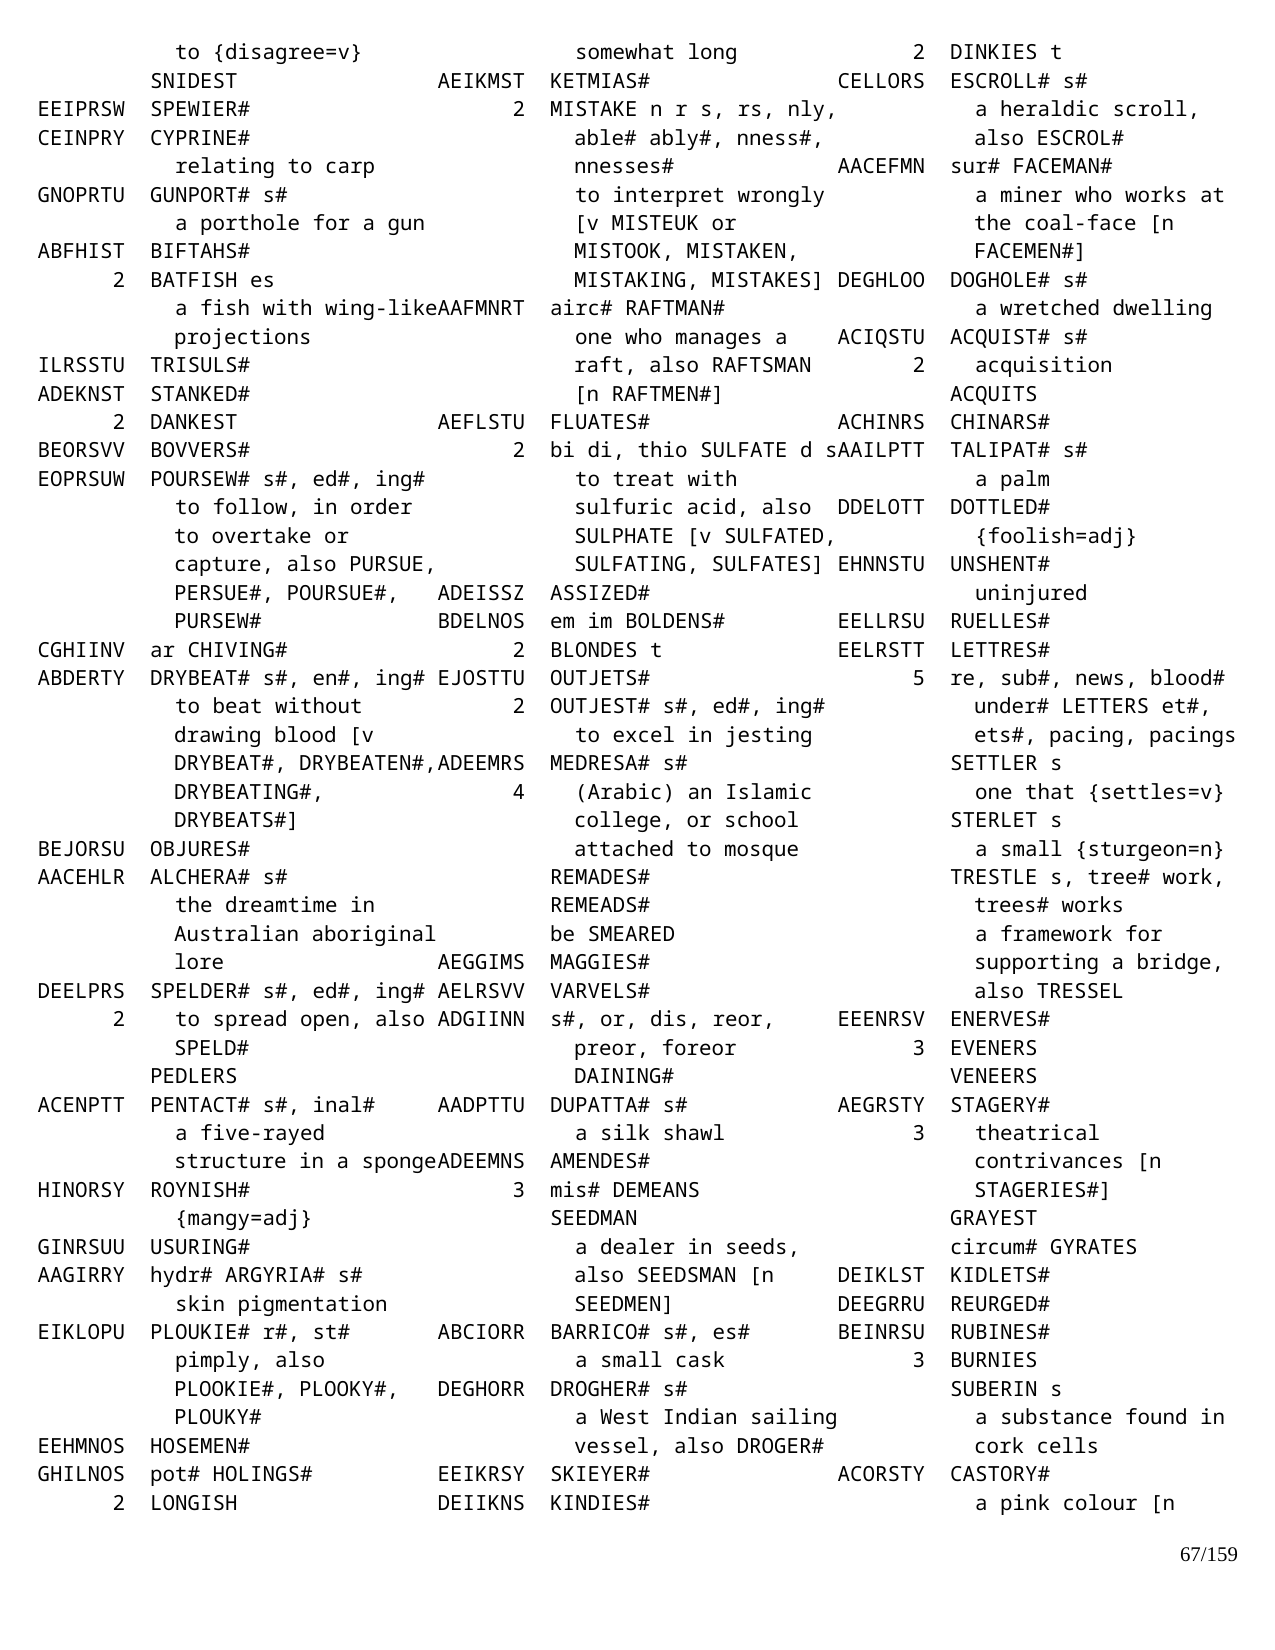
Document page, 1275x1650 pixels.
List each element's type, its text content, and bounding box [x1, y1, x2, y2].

text 2 BLONDES t [437, 635, 837, 663]
text ACORSTY CASTORY# [837, 1459, 1237, 1488]
text SNIDEST [37, 66, 437, 94]
text ADEEMNS AMENDES# [437, 1147, 837, 1175]
text AAGIRRY hydr# ARGYRIA# s# [37, 1260, 437, 1289]
text to follow, in order to overtake or capture, also PURSUE, PERSUE#, POURSUE#, PURSEW# [37, 492, 437, 635]
text AELRSVV VARVELS# [437, 976, 837, 1004]
text ACQUITS [837, 379, 1237, 407]
text ABCIORR BARRICO# s#, es# [437, 1317, 837, 1346]
text DDELOTT DOTTLED# [837, 492, 1237, 521]
text DEEGRRU REURGED# [837, 1289, 1237, 1317]
text 2 DINKIES t [837, 37, 1237, 66]
text BDELNOS em im BOLDENS# [437, 606, 837, 635]
text a porthole for a gun [37, 208, 437, 237]
text EEIPRSW SPEWIER# [37, 94, 437, 123]
text BEJORSU OBJURES# [37, 834, 437, 862]
text skin pigmentation [37, 1289, 437, 1317]
text GINRSUU USURING# [37, 1232, 437, 1260]
text one who manages a raft, also RAFTSMAN [n RAFTMEN#] [437, 322, 837, 407]
text 2 OUTJEST# s#, ed#, ing# [437, 692, 837, 720]
text to interpret wrongly [v MISTEUK or MISTOOK, MISTAKEN, MISTAKING, MISTAKES] [437, 180, 837, 293]
text EJOSTTU OUTJETS# [437, 663, 837, 692]
text TRESTLE s, tree# work, trees# works [837, 862, 1237, 919]
text STERLET s [837, 805, 1237, 834]
text 2 DANKEST [37, 407, 437, 436]
text EELLRSU RUELLES# [837, 606, 1237, 635]
text AADPTTU DUPATTA# s# [437, 1090, 837, 1118]
text REMADES# [437, 862, 837, 891]
text 3 BURNIES [837, 1346, 1237, 1374]
text a small {sturgeon=n} [837, 834, 1237, 862]
text a small cask [437, 1346, 837, 1374]
text DEGHORR DROGHER# s# [437, 1374, 837, 1402]
text the dreamtime in Australian aboriginal lore [37, 891, 437, 976]
text a miner who works at the coal-face [n FACEMEN#] [837, 180, 1237, 265]
text HINORSY ROYNISH# [37, 1175, 437, 1203]
text DEGHLOO DOGHOLE# s# [837, 265, 1237, 293]
text CEINPRY CYPRINE# [37, 123, 437, 151]
text 3 EVENERS [837, 1033, 1237, 1061]
text ACHINRS CHINARS# [837, 407, 1237, 436]
text AACEFMN sur# FACEMAN# [837, 151, 1237, 180]
text AEFLSTU FLUATES# [437, 407, 837, 436]
text 2 bi di, thio SULFATE d s [437, 436, 837, 464]
text DEIKLST KIDLETS# [837, 1260, 1237, 1289]
text DEIIKNS KINDIES# [437, 1488, 837, 1516]
text SETTLER s [837, 748, 1237, 777]
text a fish with wing-like projections [37, 293, 437, 350]
text AEIKMST KETMIAS# [437, 66, 837, 94]
text EEIKRSY SKIEYER# [437, 1459, 837, 1488]
text BEINRSU RUBINES# [837, 1317, 1237, 1346]
text circum# GYRATES [837, 1232, 1237, 1260]
text a framework for supporting a bridge, also TRESSEL [837, 919, 1237, 1004]
text a substance found in cork cells [837, 1402, 1237, 1459]
text a West Indian sailing vessel, also DROGER# [437, 1402, 837, 1459]
text ILRSSTU TRISULS# [37, 350, 437, 379]
text GNOPRTU GUNPORT# s# [37, 180, 437, 208]
text to treat with sulfuric acid, also SULPHATE [v SULFATED, SULFATING, SULFATES] [437, 464, 837, 578]
text AEGGIMS MAGGIES# [437, 947, 837, 976]
text CGHIINV ar CHIVING# [37, 635, 437, 663]
text ADEKNST STANKED# [37, 379, 437, 407]
text to {disagree=v} [37, 37, 437, 66]
text somewhat long [437, 37, 837, 66]
text SUBERIN s [837, 1374, 1237, 1402]
text to beat without drawing blood [v DRYBEAT#, DRYBEATEN#, DRYBEATING#, DRYBEATS#] [37, 692, 437, 834]
text ABFHIST BIFTAHS# [37, 237, 437, 265]
text 2 MISTAKE n r s, rs, nly, able# ably#, nness#, nnesses# [437, 94, 837, 180]
text AAFMNRT airc# RAFTMAN# [437, 293, 837, 322]
text AACEHLR ALCHERA# s# [37, 862, 437, 891]
text ADEEMRS MEDRESA# s# [437, 748, 837, 777]
text ABDERTY DRYBEAT# s#, en#, ing# [37, 663, 437, 692]
text AAILPTT TALIPAT# s# [837, 436, 1237, 464]
text relating to carp [37, 151, 437, 180]
text EELRSTT LETTRES# [837, 635, 1237, 663]
text ADEISSZ ASSIZED# [437, 578, 837, 606]
text be SMEARED [437, 919, 837, 947]
text a pink colour [n [837, 1488, 1237, 1516]
text a dealer in seeds, also SEEDSMAN [n SEEDMEN] [437, 1232, 837, 1317]
text PEDLERS [37, 1061, 437, 1090]
text DEELPRS SPELDER# s#, ed#, ing# [37, 976, 437, 1004]
text EEENRSV ENERVES# [837, 1004, 1237, 1033]
text 2 acquisition [837, 350, 1237, 379]
text BEORSVV BOVVERS# [37, 436, 437, 464]
text 5 re, sub#, news, blood# under# LETTERS et#, ets#, pacing, pacings [837, 663, 1237, 748]
text GHILNOS pot# HOLINGS# [37, 1459, 437, 1488]
text a silk shawl [437, 1118, 837, 1147]
text uninjured [837, 578, 1237, 606]
text a heraldic scroll, also ESCROL# [837, 94, 1237, 151]
text GRAYEST [837, 1203, 1237, 1232]
text {mangy=adj} [37, 1203, 437, 1232]
text 2 BATFISH es [37, 265, 437, 293]
text EOPRSUW POURSEW# s#, ed#, ing# [37, 464, 437, 492]
text to excel in jesting [437, 720, 837, 748]
text one that {settles=v} [837, 777, 1237, 805]
text 3 theatrical contrivances [n STAGERIES#] [837, 1118, 1237, 1203]
text 2 LONGISH [37, 1488, 437, 1516]
text VENEERS [837, 1061, 1237, 1090]
text pimply, also PLOOKIE#, PLOOKY#, PLOUKY# [37, 1346, 437, 1431]
text ACIQSTU ACQUIST# s# [837, 322, 1237, 350]
text a palm [837, 464, 1237, 492]
text EIKLOPU PLOUKIE# r#, st# [37, 1317, 437, 1346]
text ADGIINN s#, or, dis, reor, preor, foreor DAINING# [437, 1004, 837, 1090]
text REMEADS# [437, 891, 837, 919]
text AEGRSTY STAGERY# [837, 1090, 1237, 1118]
text 2 to spread open, also SPELD# [37, 1004, 437, 1061]
text EHNNSTU UNSHENT# [837, 549, 1237, 578]
text SEEDMAN [437, 1203, 837, 1232]
text 3 mis# DEMEANS [437, 1175, 837, 1203]
text CELLORS ESCROLL# s# [837, 66, 1237, 94]
text a five-rayed structure in a sponge [37, 1118, 437, 1175]
text 4 (Arabic) an Islamic college, or school attached to mosque [437, 777, 837, 862]
text EEHMNOS HOSEMEN# [37, 1431, 437, 1459]
text a wretched dwelling [837, 293, 1237, 322]
text ACENPTT PENTACT# s#, inal# [37, 1090, 437, 1118]
text {foolish=adj} [837, 521, 1237, 549]
